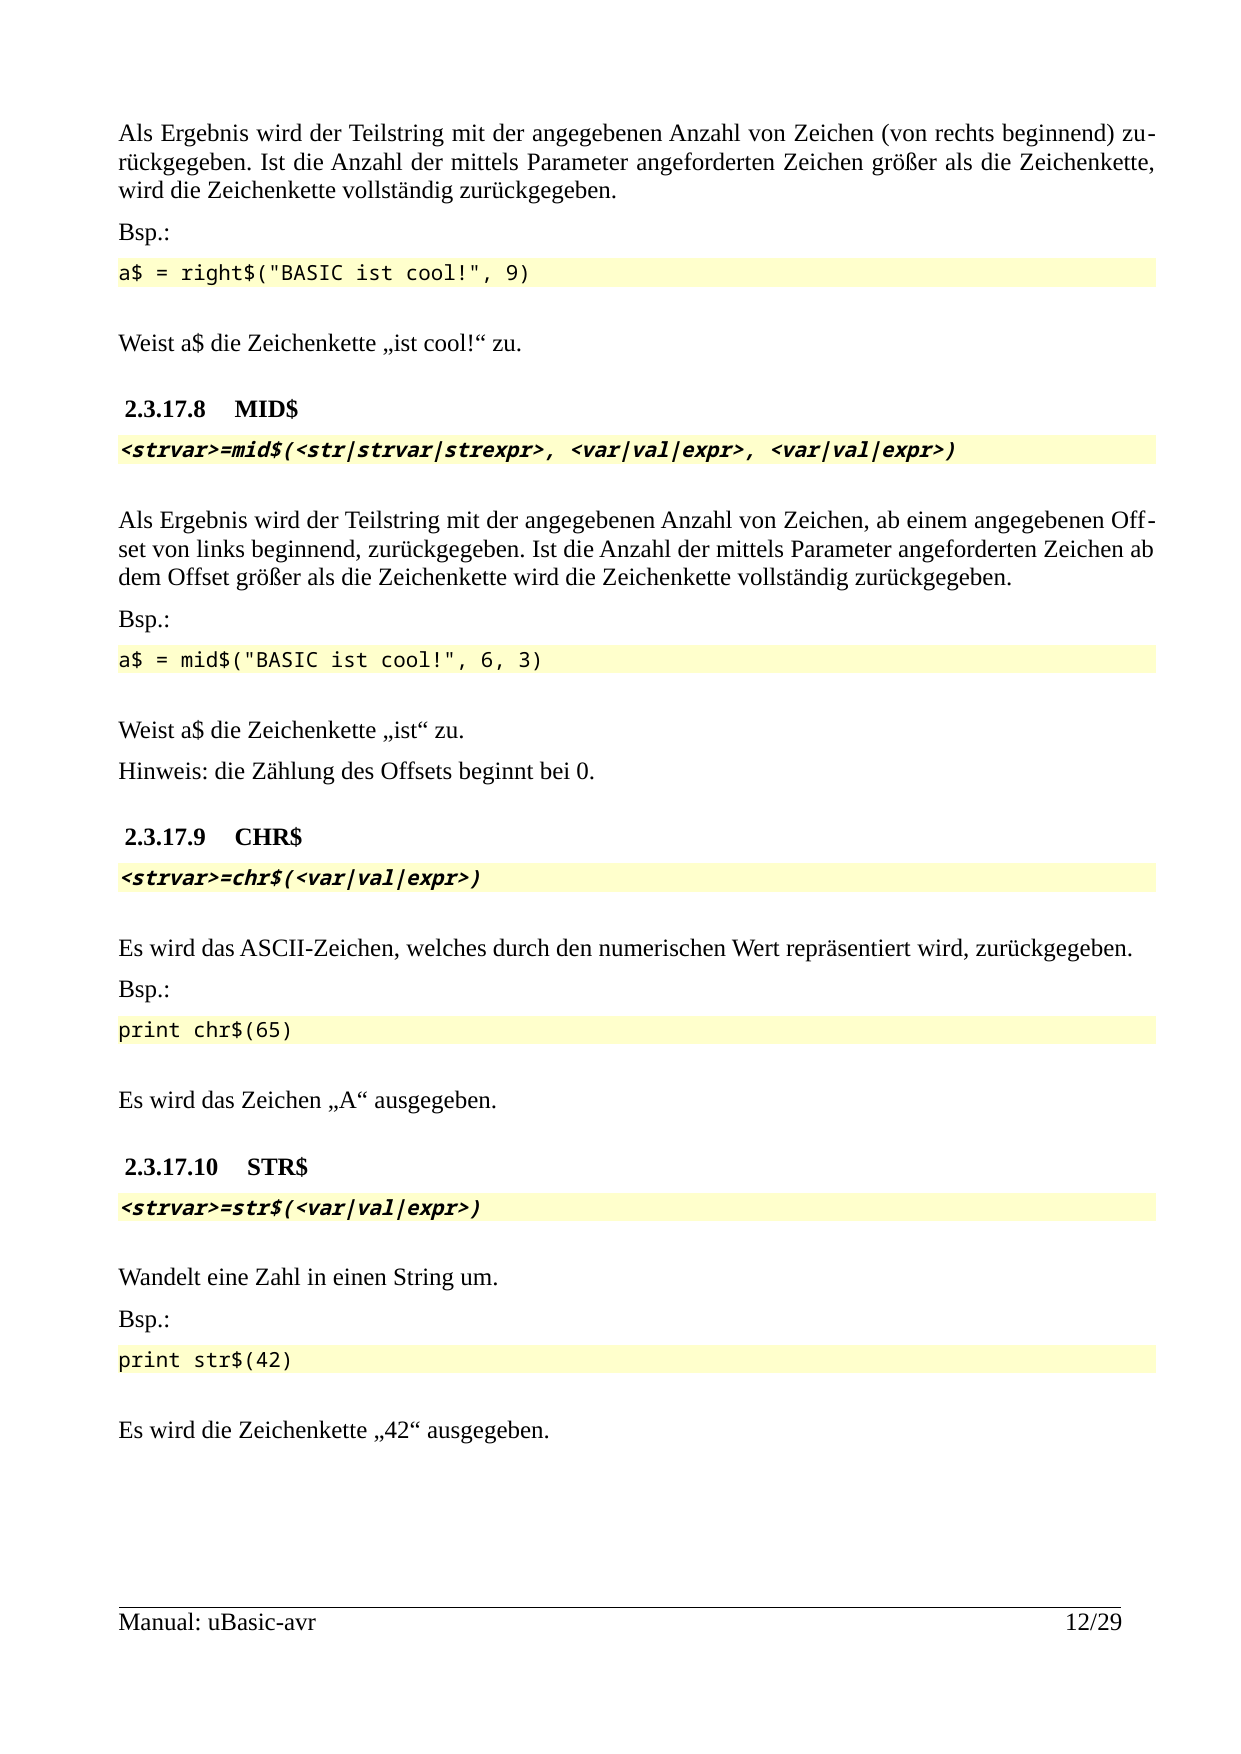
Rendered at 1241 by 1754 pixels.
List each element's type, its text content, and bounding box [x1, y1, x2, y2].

text Als Ergebnis wird der Teilstring mit der angegebenen Anzahl von Zeichen, ab einem angegebenen Off­set von links beginnend, zurückgegeben. Ist die Anzahl der mittels Parameter angeforderten Zeichen ab dem Offset größer als die Zeichenkette wird die Zeichenkette vollständig zurückgegeben. [118, 505, 1156, 591]
text print chr$(65) [118, 1016, 1156, 1044]
text Weist a$ die Zeichenkette „ist“ zu. [118, 715, 1156, 743]
text <strvar>=mid$(<str|strvar|strexpr>, <var|val|expr>, <var|val|expr>) [118, 435, 1156, 464]
subtitle MID$ [118, 394, 1156, 423]
text <strvar>=chr$(<var|val|expr>) [118, 863, 1156, 892]
text Als Ergebnis wird der Teilstring mit der angegebenen Anzahl von Zeichen (von rechts beginnend) zu­rückgegeben. Ist die Anzahl der mittels Parameter angeforderten Zeichen größer als die Zeichenkette, wird die Zeichenkette vollständig zurückgegeben. [118, 118, 1156, 204]
text Weist a$ die Zeichenkette „ist cool!“ zu. [118, 328, 1156, 357]
text a$ = mid$("BASIC ist cool!", 6, 3) [118, 645, 1156, 673]
text Bsp.: [118, 604, 1156, 632]
text Wandelt eine Zahl in einen String um. [118, 1262, 1156, 1291]
text print str$(42) [118, 1345, 1156, 1373]
subtitle STR$ [118, 1152, 1156, 1180]
text <strvar>=str$(<var|val|expr>) [118, 1193, 1156, 1221]
text Bsp.: [118, 1304, 1156, 1332]
text a$ = right$("BASIC ist cool!", 9) [118, 258, 1156, 287]
text Bsp.: [118, 217, 1156, 246]
text Bsp.: [118, 974, 1156, 1003]
text Es wird das ASCII-Zeichen, welches durch den numerischen Wert repräsentiert wird, zurückgegeben. [118, 933, 1156, 962]
subtitle CHR$ [118, 822, 1156, 851]
text Es wird die Zeichenkette „42“ ausgegeben. [118, 1415, 1156, 1443]
text Hinweis: die Zählung des Offsets beginnt bei 0. [118, 756, 1156, 785]
text Es wird das Zeichen „A“ ausgegeben. [118, 1085, 1156, 1114]
